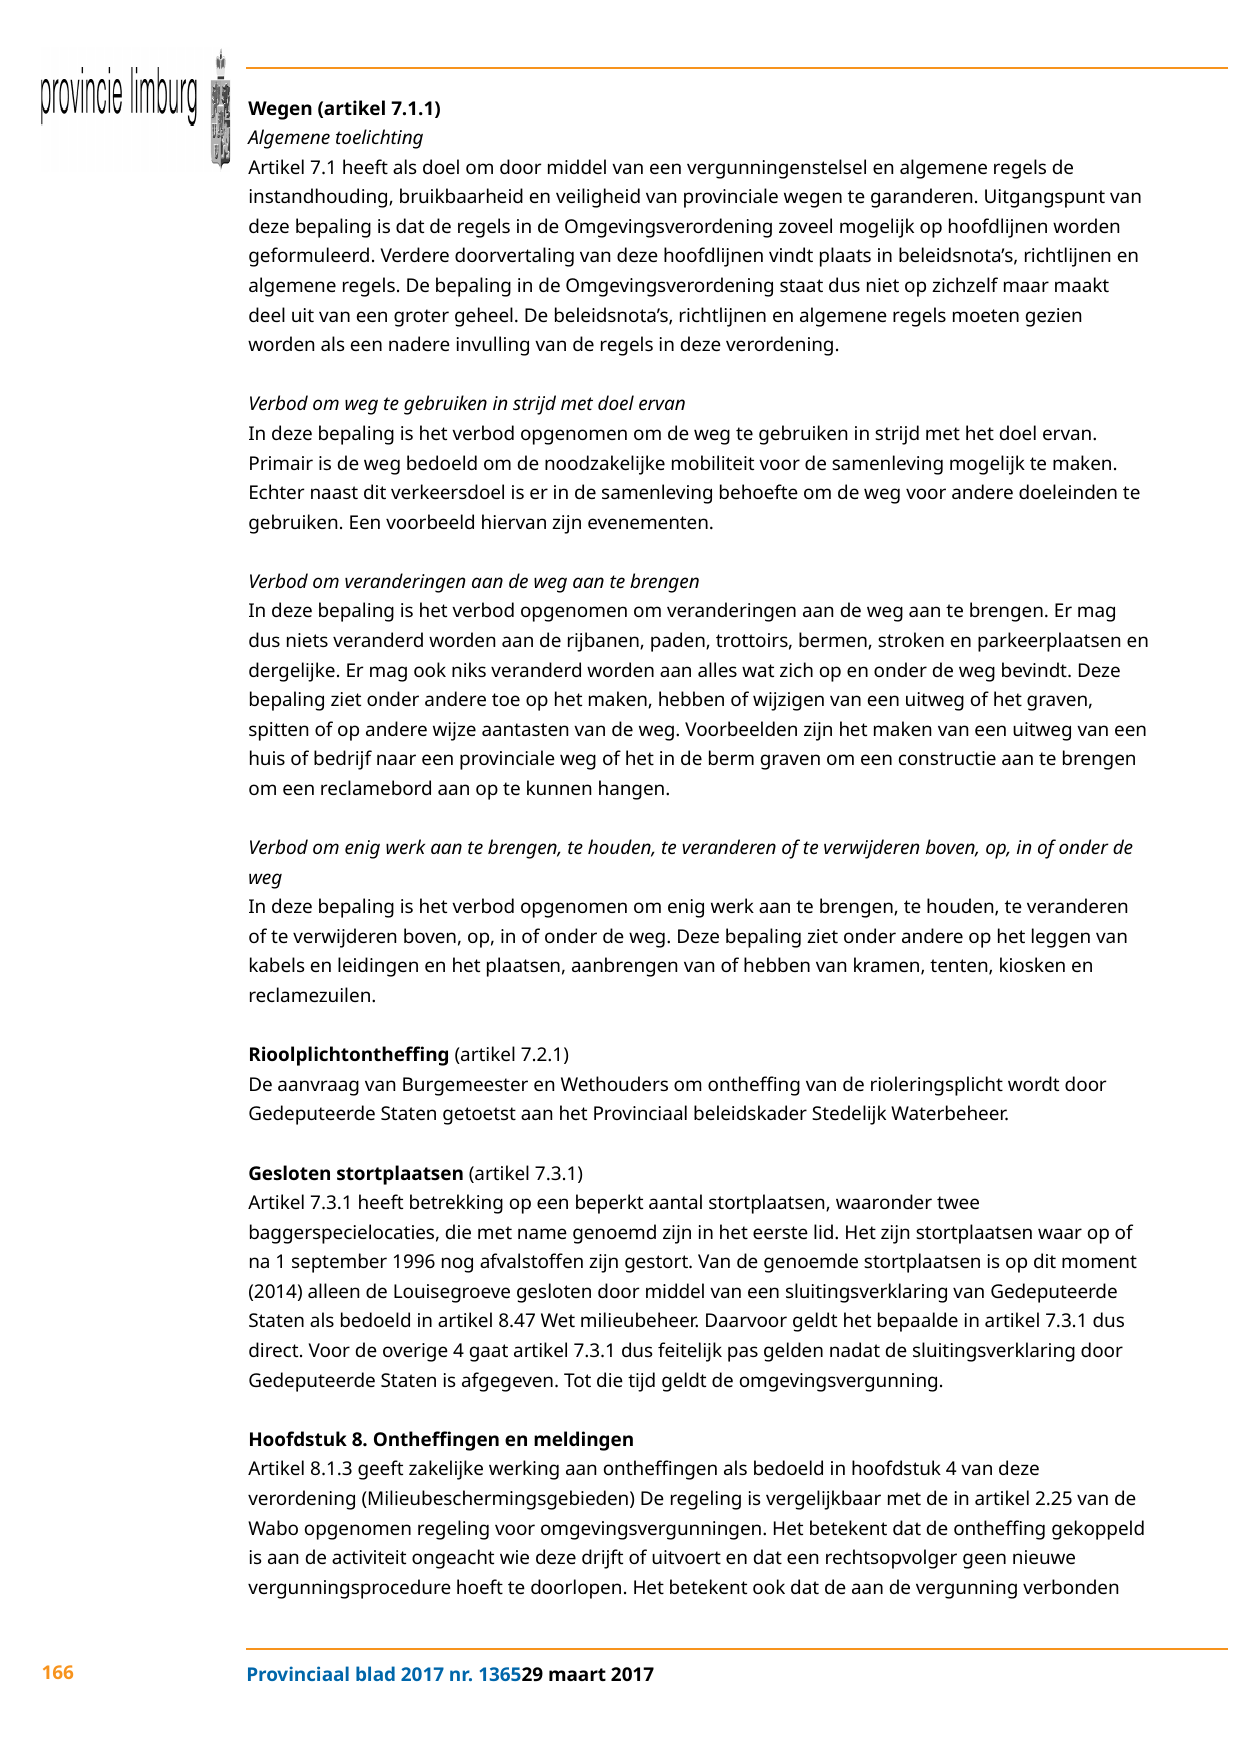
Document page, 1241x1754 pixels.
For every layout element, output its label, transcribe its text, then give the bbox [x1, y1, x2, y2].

text Artikel 7.3.1 heeft betrekking op een beperkt aantal stortplaatsen, waaronder twee baggerspecielocaties, die met name genoemd zijn in het eerste lid. Het zijn stortplaatsen waar op of na 1 september 1996 nog afvalstoffen zijn gestort. Van de genoemde stortplaatsen is op dit moment (2014) alleen de Louisegroeve gesloten door middel van een sluitingsverklaring van Gedeputeerde Staten als bedoeld in artikel 8.47 Wet milieubeheer. Daarvoor geldt het bepaalde in artikel 7.3.1 dus direct. Voor de overige 4 gaat artikel 7.3.1 dus feitelijk pas gelden nadat de sluitingsverklaring door Gedeputeerde Staten is afgegeven. Tot die tijd geldt de omgevingsvergunning. [248, 1189, 1152, 1393]
text In deze bepaling is het verbod opgenomen om de weg te gebruiken in strijd met het doel ervan. Primair is de weg bedoeld om de noodzakelijke mobiliteit voor de samenleving mogelijk te maken. Echter naast dit verkeersdoel is er in de samenleving behoefte om de weg voor andere doeleinden te gebruiken. Een voorbeeld hiervan zijn evenementen. [248, 420, 1152, 535]
text Hoofdstuk 8. Ontheffingen en meldingen [248, 1426, 1152, 1452]
text Wegen (artikel 7.1.1) [248, 95, 1152, 121]
text Algemene toelichting [248, 124, 1152, 150]
text Verbod om enig werk aan te brengen, te houden, te veranderen of te verwijderen boven, op, in of onder de weg [248, 834, 1152, 890]
text Verbod om weg te gebruiken in strijd met doel ervan [248, 391, 1152, 416]
text Gesloten stortplaatsen (artikel 7.3.1) [248, 1160, 1152, 1186]
text Verbod om veranderingen aan de weg aan te brengen [248, 568, 1152, 594]
text Artikel 8.1.3 geeft zakelijke werking aan ontheffingen als bedoeld in hoofdstuk 4 van deze verordening (Milieubeschermingsgebieden) De regeling is vergelijkbaar met de in artikel 2.25 van de Wabo opgenomen regeling voor omgevingsvergunningen. Het betekent dat de ontheffing gekoppeld is aan de activiteit ongeacht wie deze drijft of uitvoert en dat een rechtsopvolger geen nieuwe vergunningsprocedure hoeft te doorlopen. Het betekent ook dat de aan de vergunning verbonden [248, 1456, 1152, 1600]
text Artikel 7.1 heeft als doel om door middel van een vergunningenstelsel en algemene regels de instandhouding, bruikbaarheid en veiligheid van provinciale wegen te garanderen. Uitgangspunt van deze bepaling is dat de regels in de Omgevingsverordening zoveel mogelijk op hoofdlijnen worden geformuleerd. Verdere doorvertaling van deze hoofdlijnen vindt plaats in beleidsnota’s, richtlijnen en algemene regels. De bepaling in de Omgevingsverordening staat dus niet op zichzelf maar maakt deel uit van een groter geheel. De beleidsnota’s, richtlijnen en algemene regels moeten gezien worden als een nadere invulling van de regels in deze verordening. [248, 154, 1152, 357]
text In deze bepaling is het verbod opgenomen om veranderingen aan de weg aan te brengen. Er mag dus niets veranderd worden aan de rijbanen, paden, trottoirs, bermen, stroken en parkeerplaatsen en dergelijke. Er mag ook niks veranderd worden aan alles wat zich op en onder de weg bevindt. Deze bepaling ziet onder andere toe op het maken, hebben of wijzigen van een uitweg of het graven, spitten of op andere wijze aantasten van de weg. Voorbeelden zijn het maken van een uitweg van een huis of bedrijf naar een provinciale weg of het in de berm graven om een constructie aan te brengen om een reclamebord aan op te kunnen hangen. [248, 598, 1152, 801]
text In deze bepaling is het verbod opgenomen om enig werk aan te brengen, te houden, te veranderen of te verwijderen boven, op, in of onder de weg. Deze bepaling ziet onder andere op het leggen van kabels en leidingen en het plaatsen, aanbrengen van of hebben van kramen, tenten, kiosken en reclamezuilen. [248, 893, 1152, 1008]
picture [41, 47, 231, 172]
text Rioolplichtontheffing (artikel 7.2.1) [248, 1041, 1152, 1067]
text De aanvraag van Burgemeester en Wethouders om ontheffing van de rioleringsplicht wordt door Gedeputeerde Staten getoetst aan het Provinciaal beleidskader Stedelijk Waterbeheer. [248, 1071, 1152, 1126]
